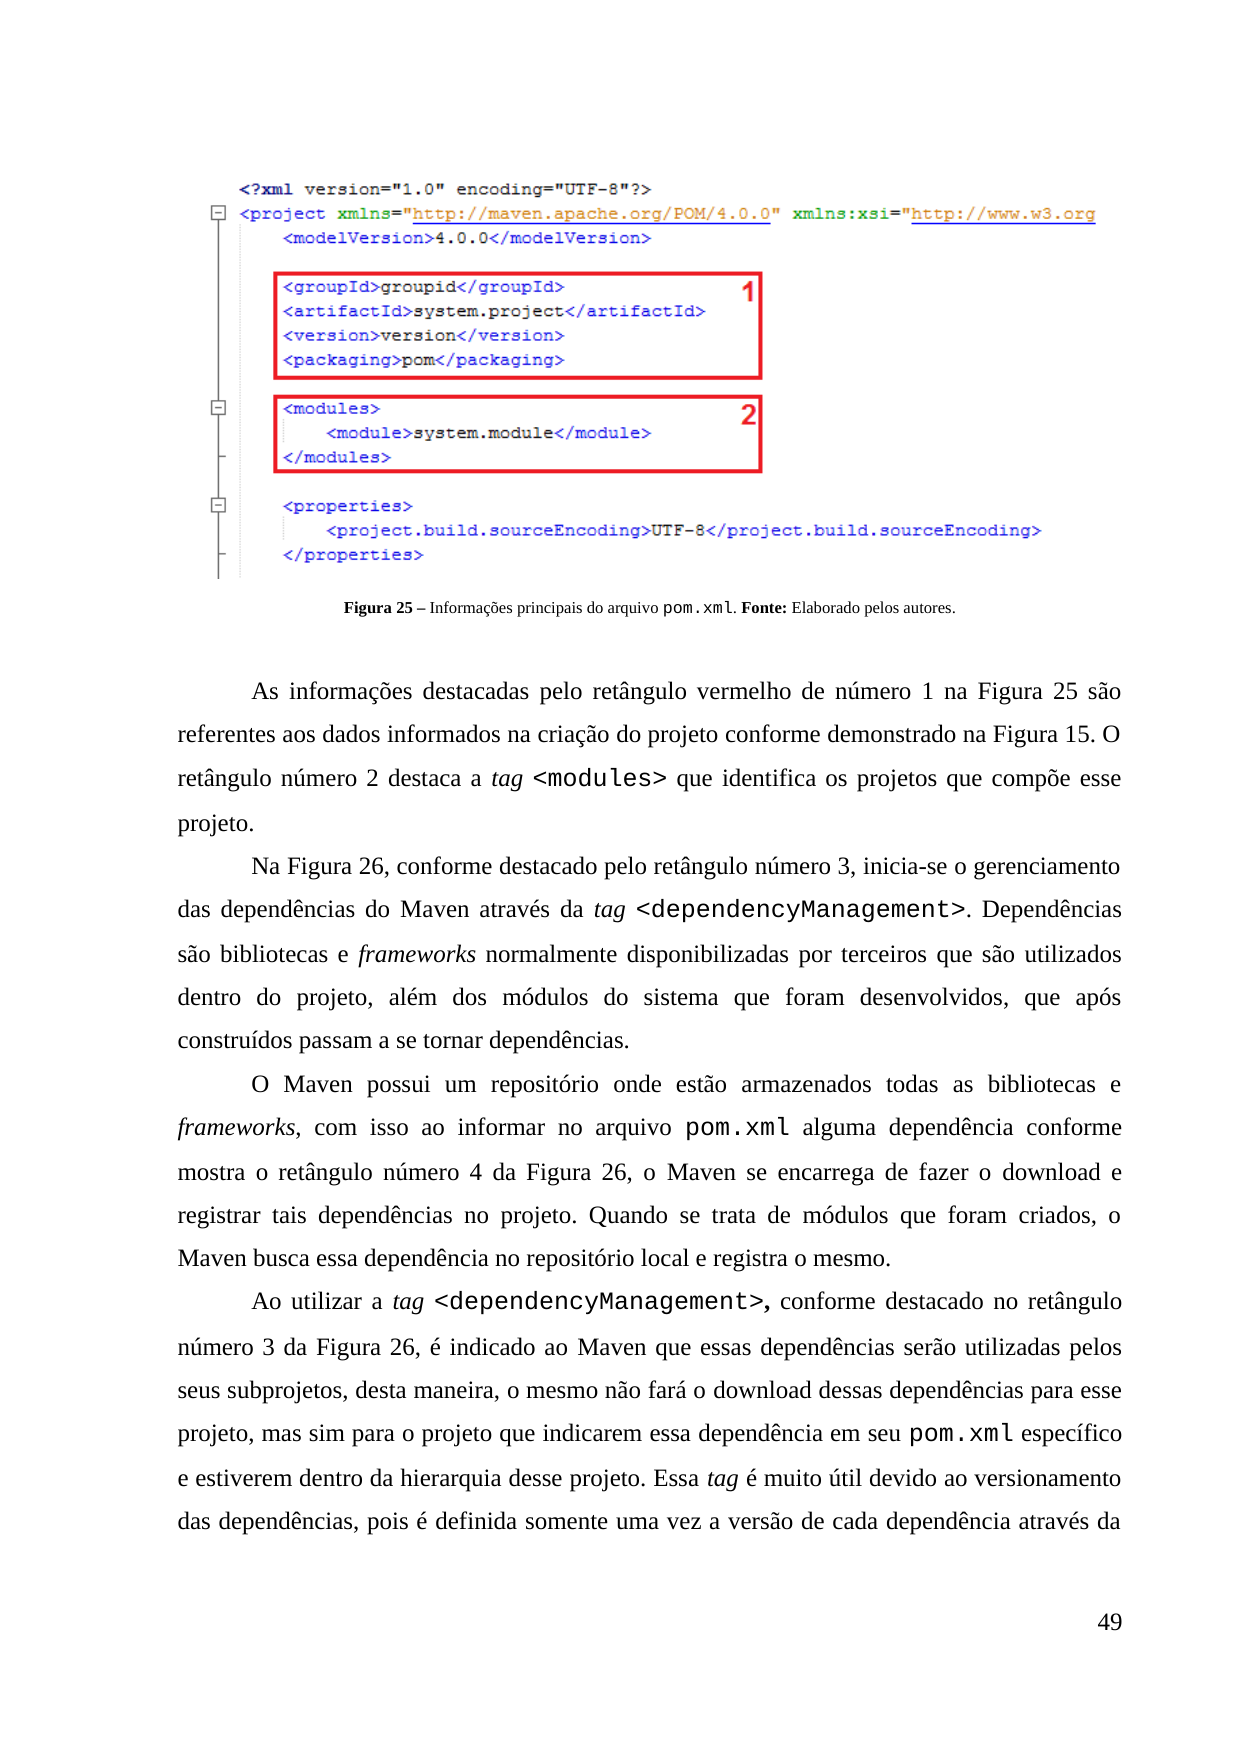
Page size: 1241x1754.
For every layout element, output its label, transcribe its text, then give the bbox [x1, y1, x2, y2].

text O Maven possui um repositório onde estão armazenados todas as bibliotecas e frameworks, com isso ao informar no arquivo pom.xml alguma dependência conforme mostra o retângulo número 4 da Figura 26, o Maven se encarrega de fazer o download e registrar tais dependências no projeto. Quando se trata de módulos que foram criados, o Maven busca essa dependência no repositório local e registra o mesmo. [177, 1069, 1122, 1272]
text Figura 25 – Informações principais do arquivo pom.xml. Fonte: Elaborado pelos autores. [177, 598, 1122, 619]
picture [203, 177, 1096, 579]
text As informações destacadas pelo retângulo vermelho de número 1 na Figura 25 são referentes aos dados informados na criação do projeto conforme demonstrado na Figura 15. O retângulo número 2 destaca a tag <modules> que identifica os projetos que compõe esse projeto. [177, 676, 1122, 837]
text Ao utilizar a tag <dependencyManagement>, conforme destacado no retângulo número 3 da Figura 26, é indicado ao Maven que essas dependências serão utilizadas pelos seus subprojetos, desta maneira, o mesmo não fará o download dessas dependências para esse projeto, mas sim para o projeto que indicarem essa dependência em seu pom.xml específico e estiverem dentro da hierarquia desse projeto. Essa tag é muito útil devido ao versionamento das dependências, pois é definida somente uma vez a versão de cada dependência através da [177, 1286, 1122, 1535]
text Na Figura 26, conforme destacado pelo retângulo número 3, inicia-se o gerenciamento das dependências do Maven através da tag <dependencyManagement>. Dependências são bibliotecas e frameworks normalmente disponibilizadas por terceiros que são utilizados dentro do projeto, além dos módulos do sistema que foram desenvolvidos, que após construídos passam a se tornar dependências. [177, 851, 1122, 1054]
